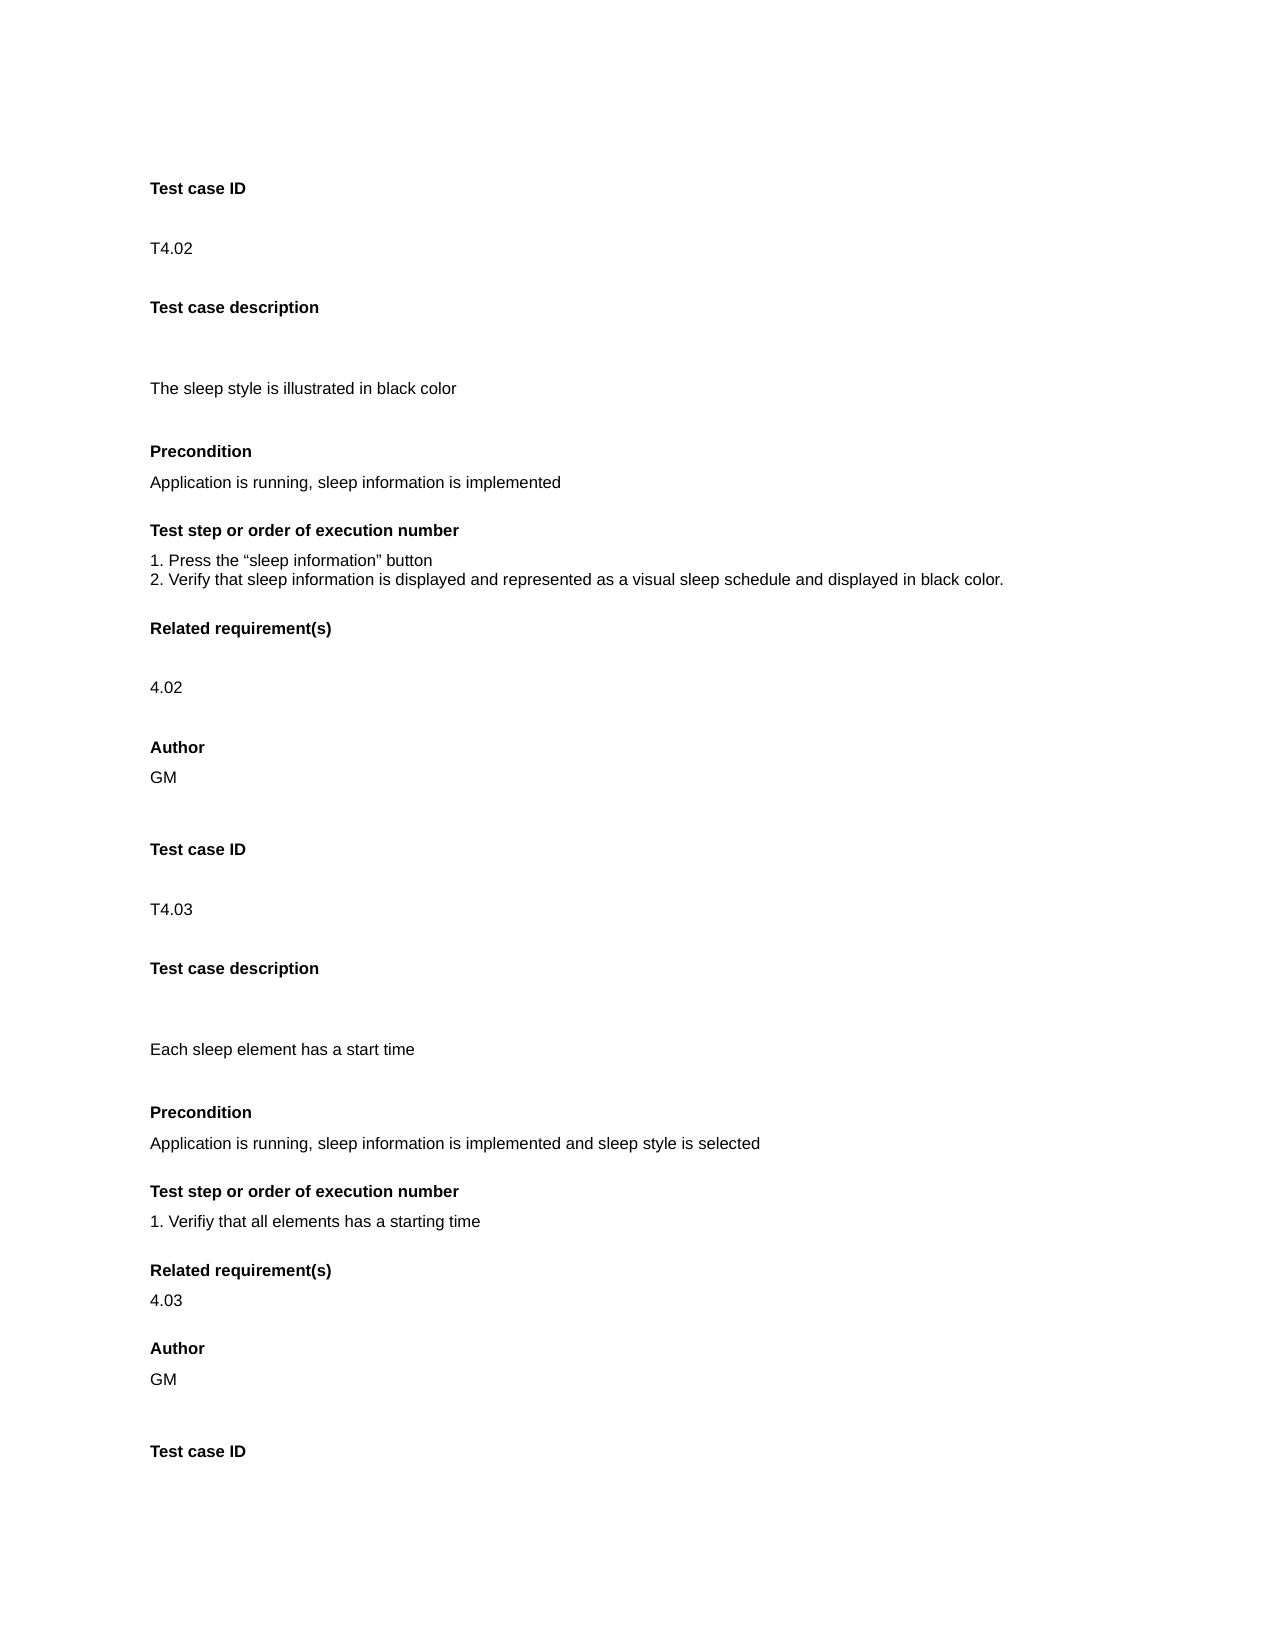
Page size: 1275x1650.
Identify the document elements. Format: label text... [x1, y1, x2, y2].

text GM [150, 1369, 1125, 1413]
text 1. Press the “sleep information” button 2. Verify that sleep information is displayed and represented as a visual sleep schedule and displayed in black color. [150, 551, 1125, 589]
text 4.03 [150, 1291, 1125, 1310]
subtitle The sleep style is illustrated in black color [150, 378, 1125, 398]
text Application is running, sleep information is implemented [150, 472, 1125, 492]
subtitle Related requirement(s) [150, 1260, 1125, 1279]
subtitle Test case description [150, 959, 1125, 978]
subtitle Test case ID [150, 840, 1125, 859]
text GM [150, 768, 1125, 811]
subtitle Test case ID [150, 179, 1125, 198]
subtitle Test case description [150, 298, 1125, 317]
subtitle Author [150, 1339, 1125, 1358]
subtitle T4.03 [150, 900, 1125, 919]
subtitle 4.02 [150, 678, 1125, 697]
text 1. Verifiy that all elements has a starting time [150, 1212, 1125, 1231]
subtitle Precondition [150, 1103, 1125, 1122]
text Application is running, sleep information is implemented and sleep style is selected [150, 1133, 1125, 1153]
subtitle Each sleep element has a start time [150, 1039, 1125, 1059]
subtitle Author [150, 737, 1125, 757]
subtitle Precondition [150, 442, 1125, 461]
subtitle Test case ID [150, 1442, 1125, 1461]
subtitle Test step or order of execution number [150, 1182, 1125, 1201]
subtitle T4.02 [150, 239, 1125, 258]
subtitle Related requirement(s) [150, 618, 1125, 638]
subtitle Test step or order of execution number [150, 521, 1125, 540]
